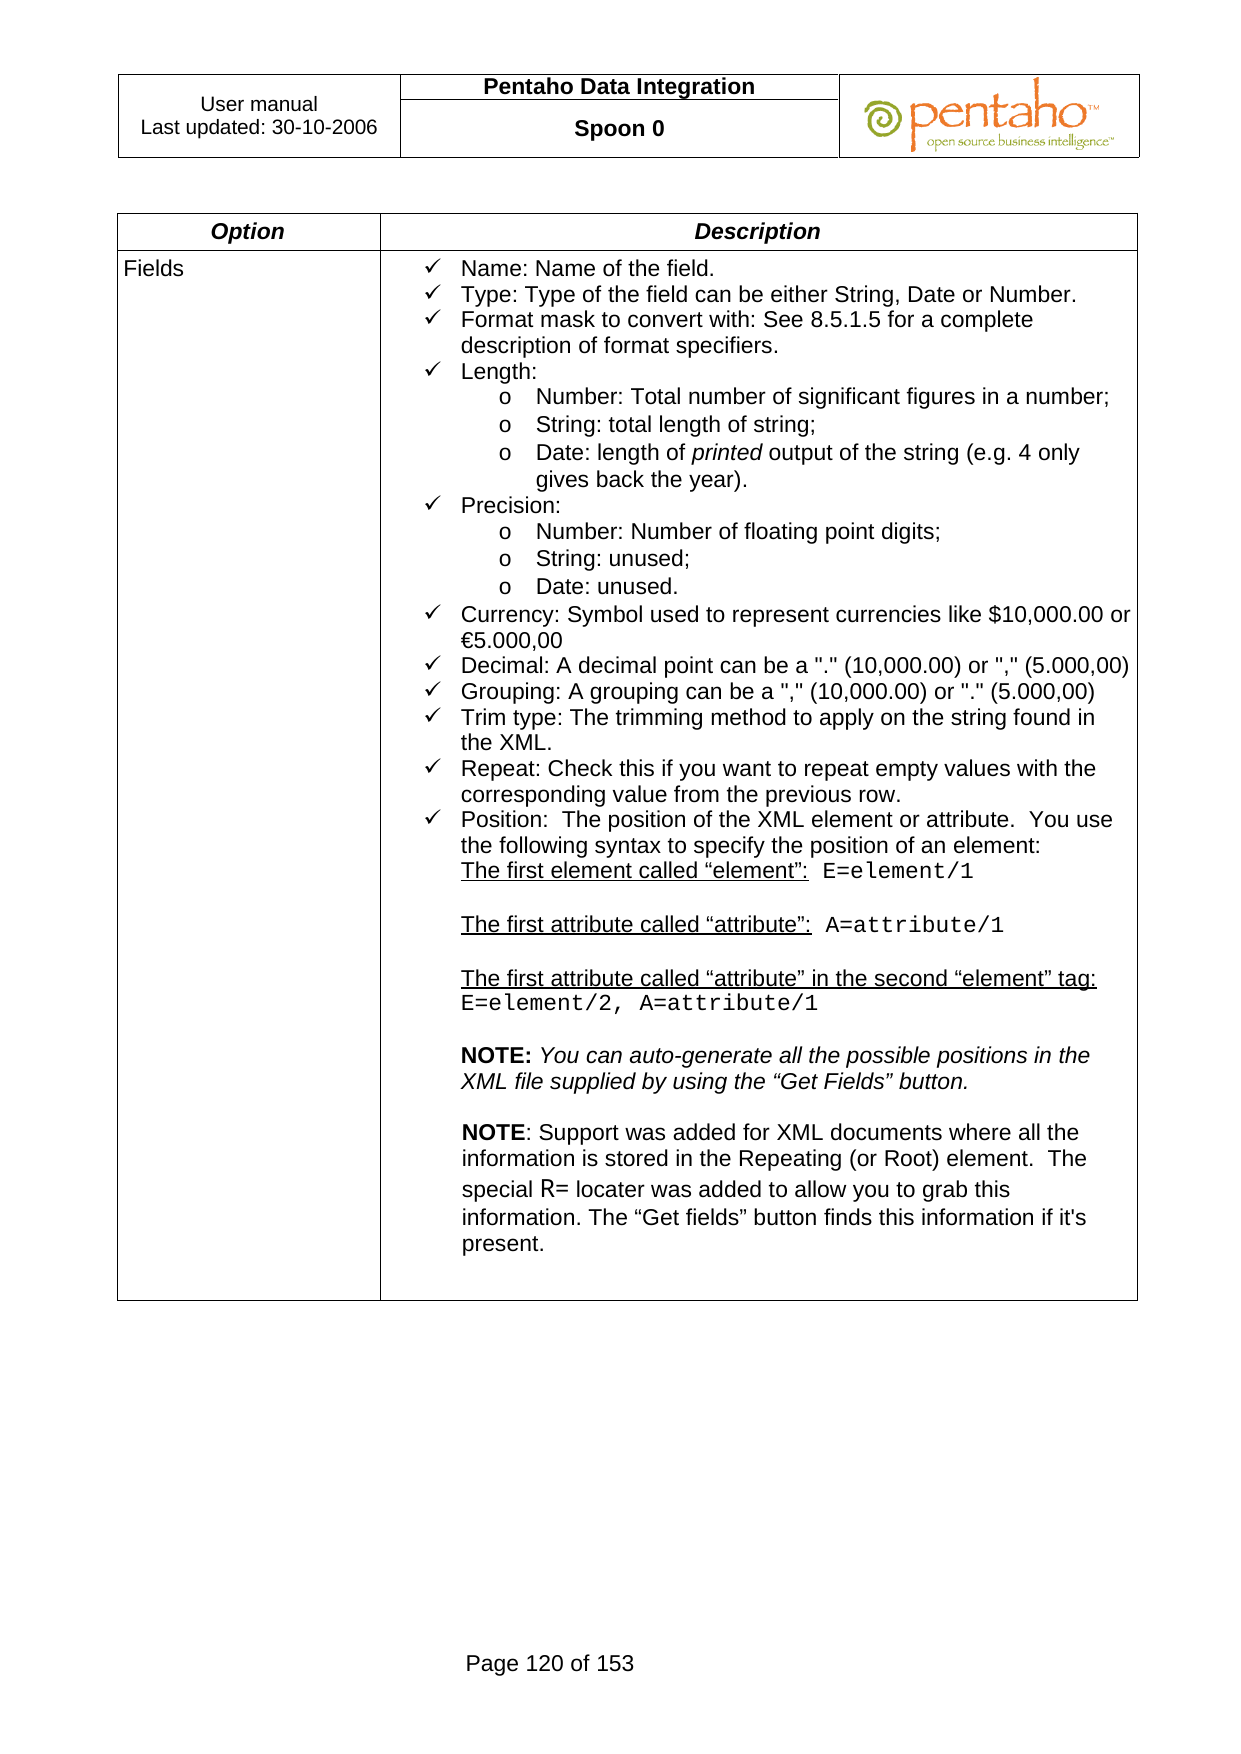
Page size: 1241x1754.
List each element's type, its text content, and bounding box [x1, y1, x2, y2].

table_header Option [118, 214, 380, 250]
table_header Description [381, 214, 1137, 250]
table_cell Name: Name of the field. Type: Type of the field can be either String, Date or Number. Format mask to convert with: See 8.5.1.5 for a complete description of format specifiers. Length: Number: Total number of significant figures in a number; String: total length of string; Date: length of printed output of the string (e.g. 4 only gives back the year). Precision: Number: Number of floating point digits; String: unused; Date: unused. Currency: Symbol used to represent currencies like $10,000.00 or €5.000,00 Decimal: A decimal point can be a "." (10,000.00) or "," (5.000,00) Grouping: A grouping can be a "," (10,000.00) or "." (5.000,00) Trim type: The trimming method to apply on the string found in the XML. Repeat: Check this if you want to repeat empty values with the corresponding value from the previous row. Position: The position of the XML element or attribute. You use the following syntax to specify the position of an element: The first element called “element”: E=element/1 The first attribute called “attribute”: A=attribute/1 The first attribute called “attribute” in the second “element” tag: E=element/2, A=attribute/1 NOTE: You can auto-generate all the possible positions in the XML file supplied by using the “Get Fields” button. NOTE: Support was added for XML documents where all the information is stored in the Repeating (or Root) element. The special R= locater was added to allow you to grab this information. The “Get fields” button finds this information if it's present. [381, 251, 1137, 1300]
table_cell Fields [118, 251, 380, 1300]
